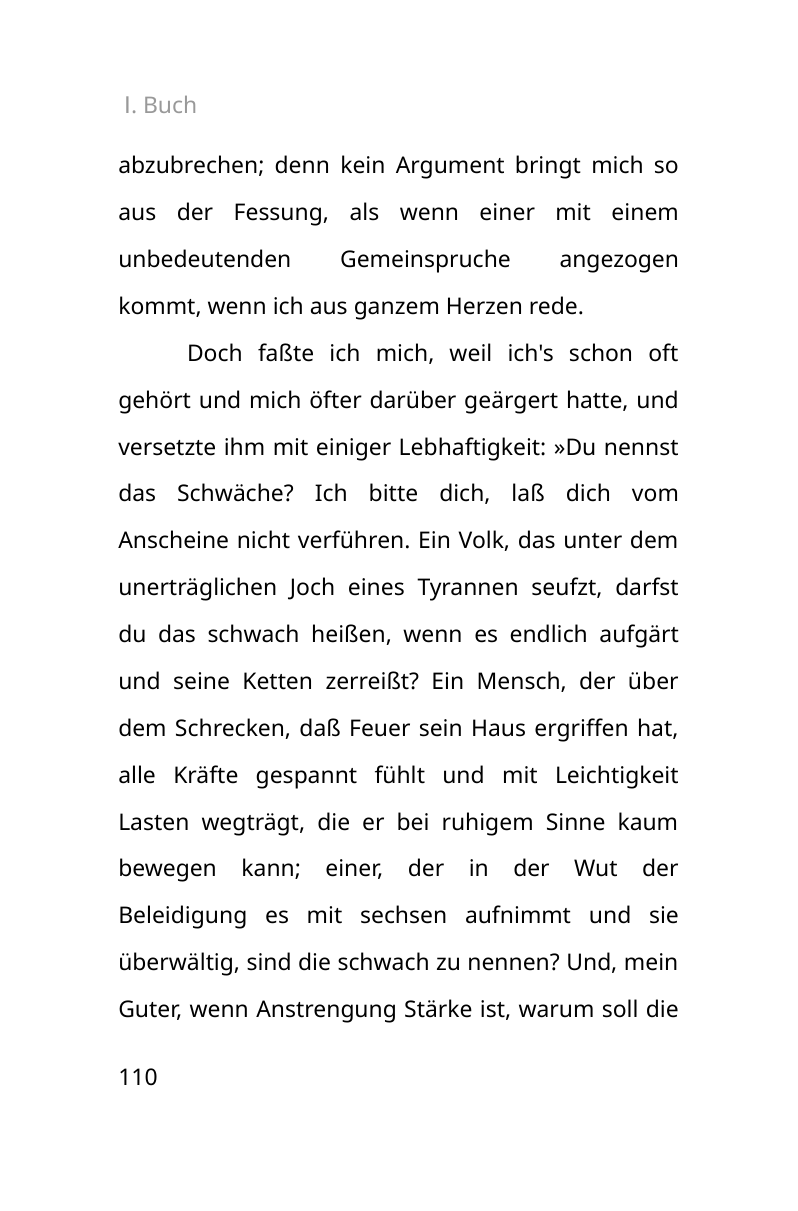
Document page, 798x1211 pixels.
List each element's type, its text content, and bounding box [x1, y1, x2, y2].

text abzubrechen; denn kein Argument bringt mich so aus der Fessung, als wenn einer mit einem unbedeutenden Gemeinspruche angezogen kommt, wenn ich aus ganzem Herzen rede. [118, 149, 679, 321]
text Doch faßte ich mich, weil ich's schon oft gehört und mich öfter darüber geärgert hatte, und versetzte ihm mit einiger Lebhaftigkeit: »Du nennst das Schwäche? Ich bitte dich, laß dich vom Anscheine nicht verführen. Ein Volk, das unter dem unerträglichen Joch eines Tyrannen seufzt, darfst du das schwach heißen, wenn es endlich aufgärt und seine Ketten zerreißt? Ein Mensch, der über dem Schrecken, daß Feuer sein Haus ergriffen hat, alle Kräfte gespannt fühlt und mit Leichtigkeit Lasten wegträgt, die er bei ruhigem Sinne kaum bewegen kann; einer, der in der Wut der Beleidigung es mit sechsen aufnimmt und sie überwältig, sind die schwach zu nennen? Und, mein Guter, wenn Anstrengung Stärke ist, warum soll die [118, 337, 679, 1024]
